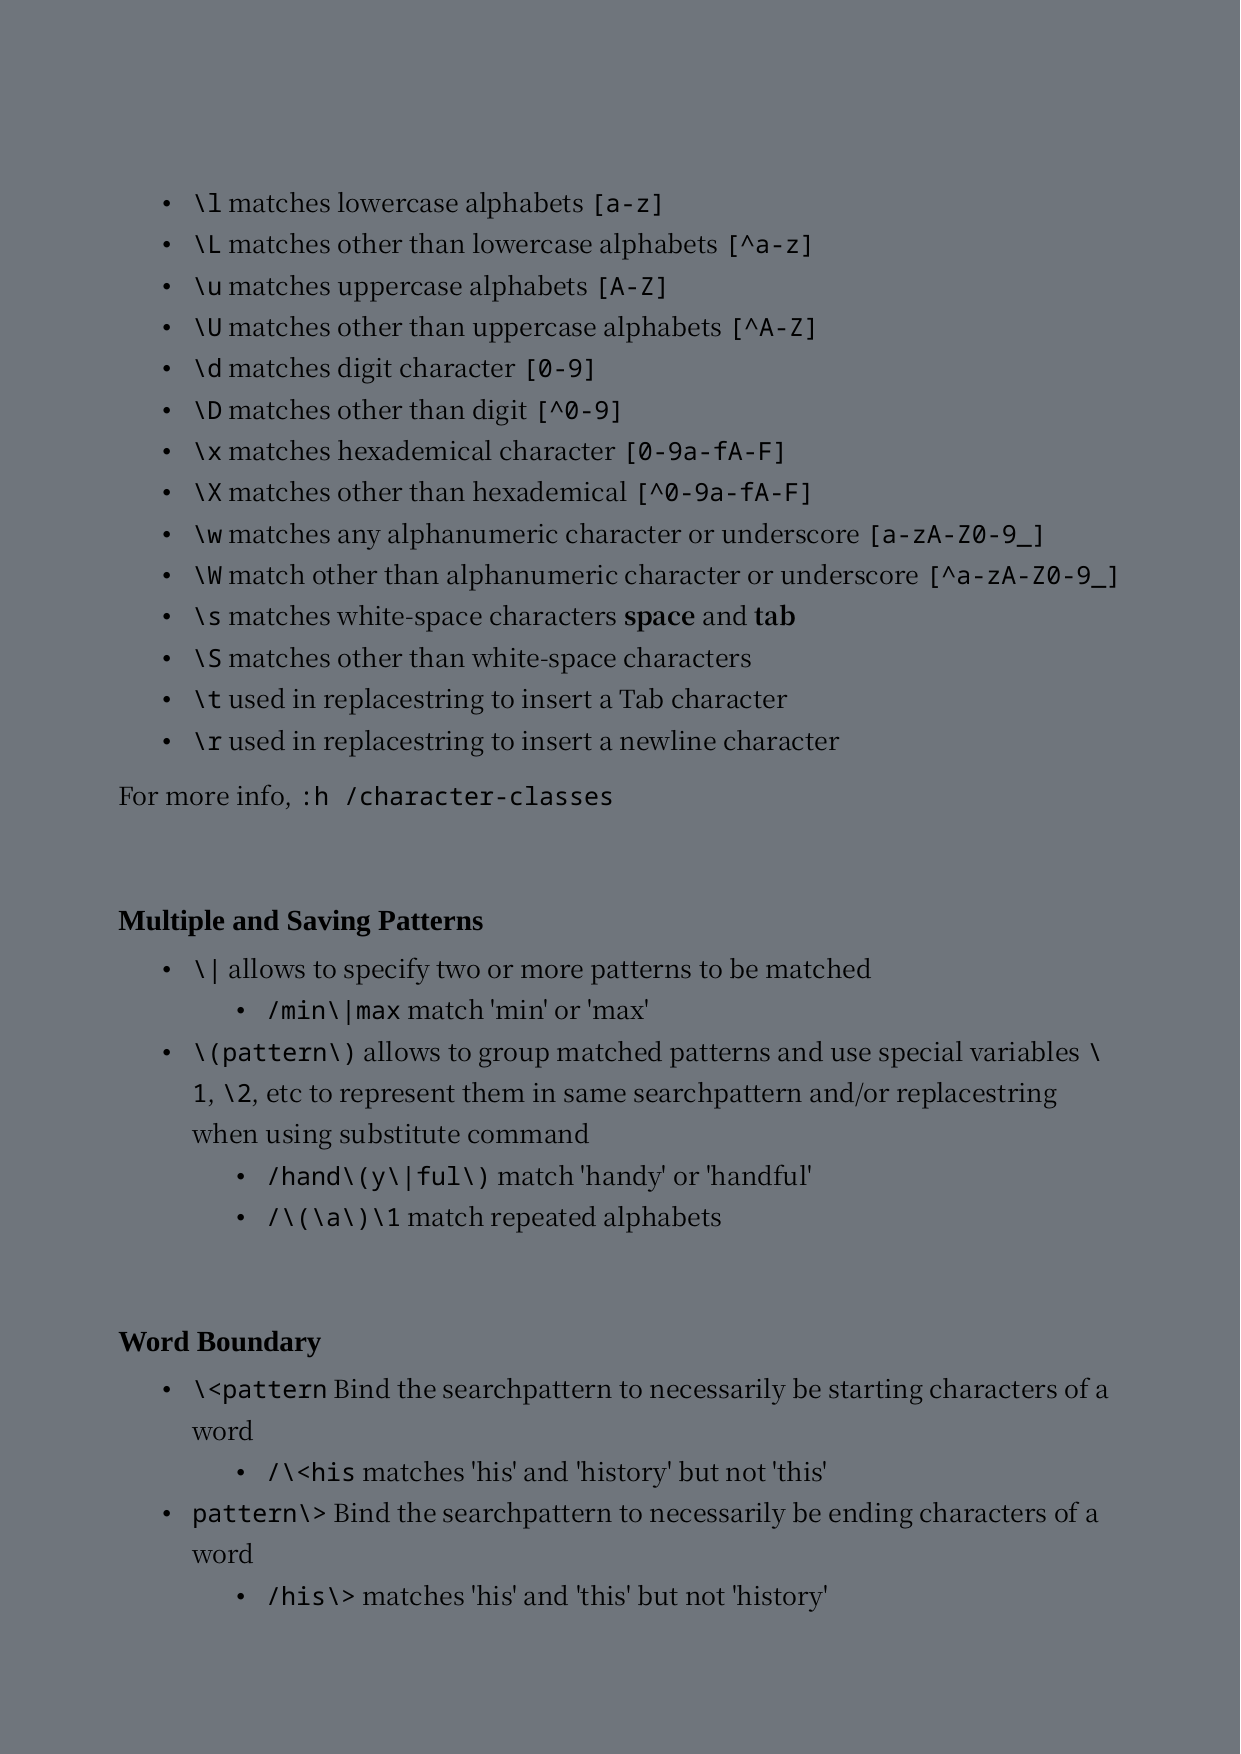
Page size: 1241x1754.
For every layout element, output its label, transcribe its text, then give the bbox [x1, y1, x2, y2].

list /\<his matches 'his' and 'history' but not 'this' [236, 1452, 1122, 1488]
list \l matches lowercase alphabets [a-z] [162, 183, 1122, 219]
list /min\|max match 'min' or 'max' [236, 991, 1122, 1027]
list \r used in replacestring to insert a newline character [162, 721, 1122, 757]
list /his\> matches 'his' and 'this' but not 'history' [236, 1576, 1122, 1612]
list \D matches other than digit [^0-9] [162, 390, 1122, 426]
list \s matches white-space characters space and tab [162, 597, 1122, 633]
list /\(\a\)\1 match repeated alphabets [236, 1197, 1122, 1233]
list \W match other than alphanumeric character or underscore [^a-zA-Z0-9_] [162, 556, 1122, 592]
text For more info, :h /character-classes [118, 777, 1122, 813]
list \d matches digit character [0-9] [162, 349, 1122, 385]
list /hand\(y\|ful\) match 'handy' or 'handful' [236, 1156, 1122, 1192]
list \t used in replacestring to insert a Tab character [162, 680, 1122, 716]
list \L matches other than lowercase alphabets [^a-z] [162, 225, 1122, 261]
list pattern\> Bind the searchpattern to necessarily be ending characters of a word [162, 1494, 1122, 1571]
list \x matches hexademical character [0-9a-fA-F] [162, 432, 1122, 468]
list \X matches other than hexademical [^0-9a-fA-F] [162, 473, 1122, 509]
list \<pattern Bind the searchpattern to necessarily be starting characters of a word [162, 1370, 1122, 1447]
list \u matches uppercase alphabets [A-Z] [162, 266, 1122, 302]
list \S matches other than white-space characters [162, 638, 1122, 674]
list \w matches any alphanumeric character or underscore [a-zA-Z0-9_] [162, 514, 1122, 550]
subtitle Multiple and Saving Patterns [118, 903, 1122, 937]
list \(pattern\) allows to group matched patterns and use special variables \1, \2, etc to represent them in same searchpattern and/or replacestring when using substitute command [162, 1032, 1122, 1151]
list \| allows to specify two or more patterns to be matched [162, 949, 1122, 986]
subtitle Word Boundary [118, 1324, 1122, 1357]
list \U matches other than uppercase alphabets [^A-Z] [162, 308, 1122, 344]
